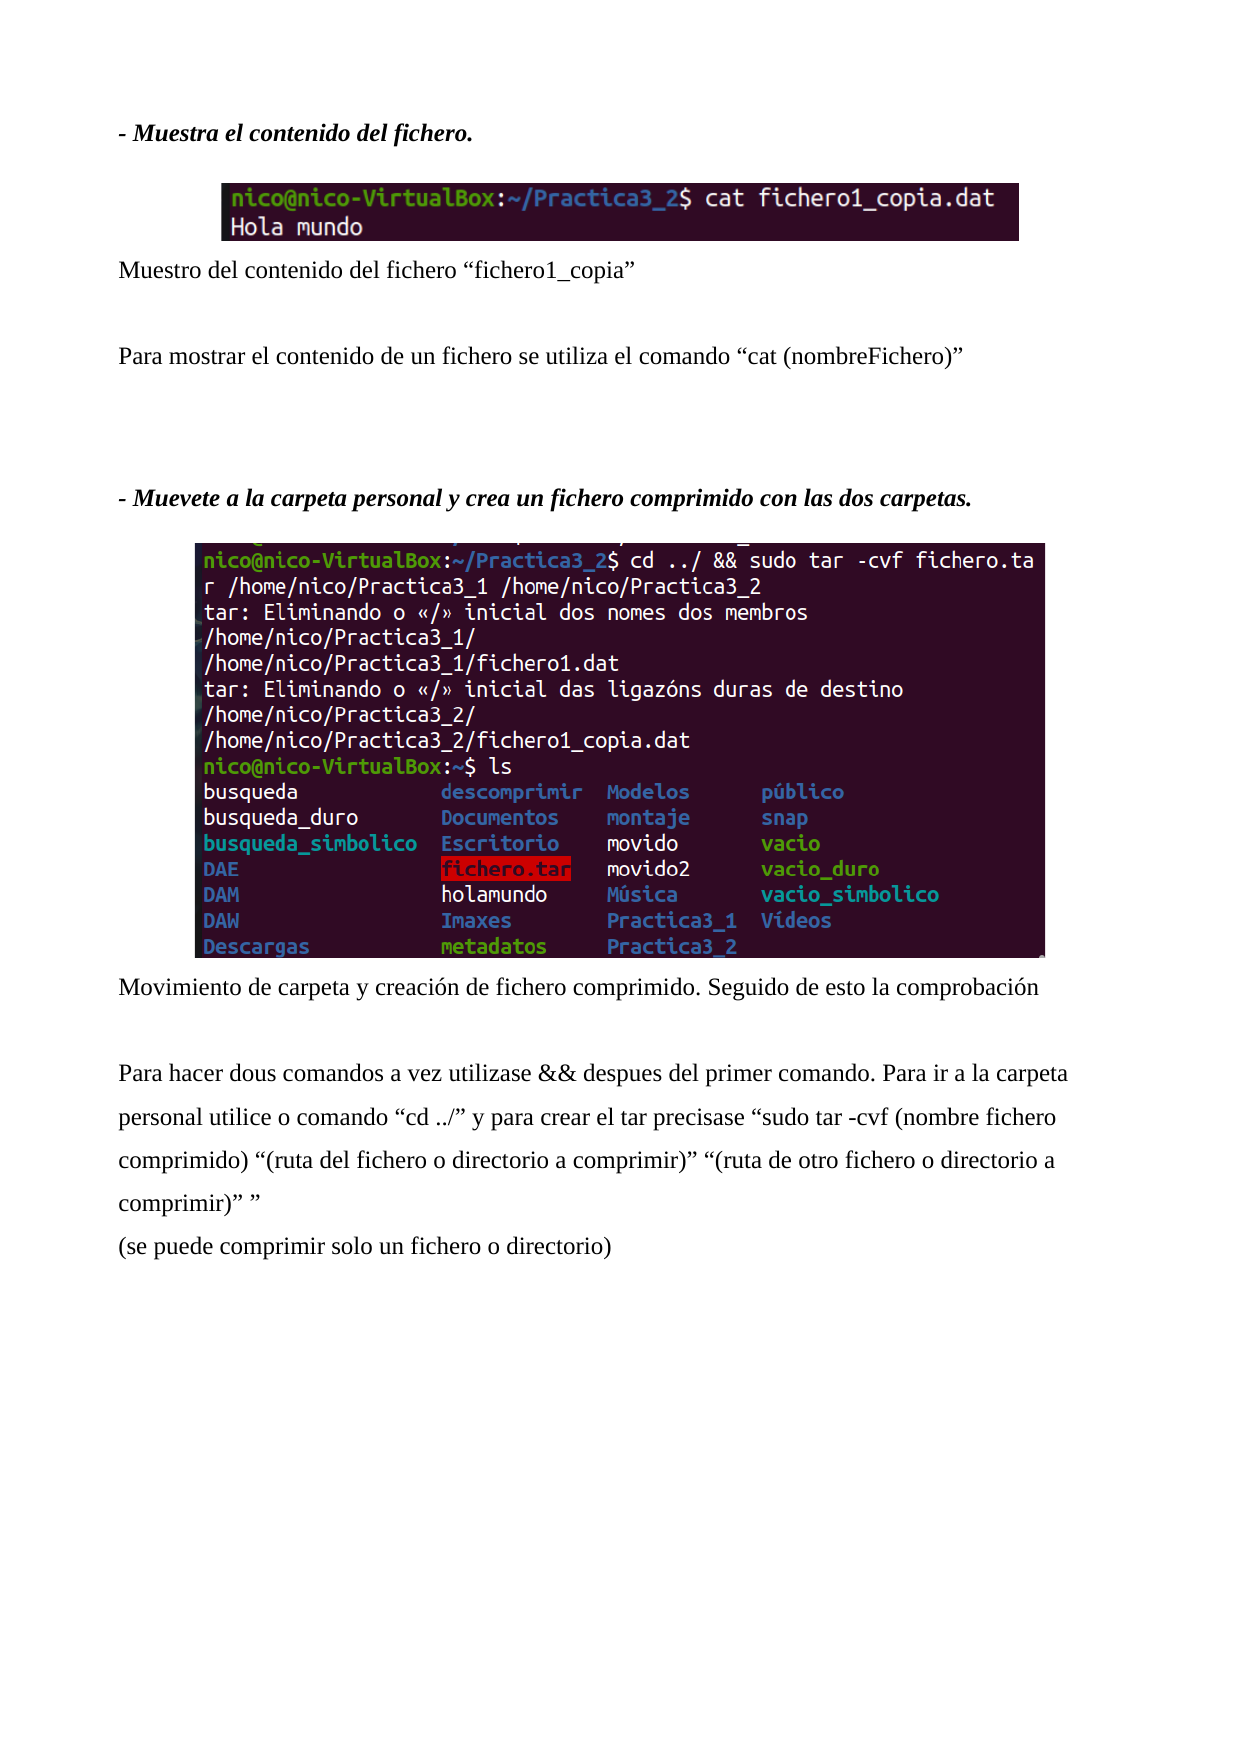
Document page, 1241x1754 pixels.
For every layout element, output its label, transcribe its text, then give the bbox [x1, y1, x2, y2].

picture [194, 543, 1046, 958]
text (se puede comprimir solo un fichero o directorio) [118, 1231, 1122, 1260]
text Para hacer dous comandos a vez utilizase && despues del primer comando. Para ir a la carpeta personal utilice o comando “cd ../” y para crear el tar precisase “sudo tar -cvf (nombre fichero comprimido) “(ruta del fichero o directorio a comprimir)” “(ruta de otro fichero o directorio a comprimir)” ” [118, 1058, 1122, 1217]
text Para mostrar el contenido de un fichero se utiliza el comando “cat (nombreFichero)” [118, 341, 1122, 370]
text Movimiento de carpeta y creación de fichero comprimido. Seguido de esto la comprobación [118, 958, 1122, 1001]
subtitle - Muestra el contenido del fichero. [118, 118, 1122, 147]
subtitle - Muevete a la carpeta personal y crea un fichero comprimido con las dos carpetas. [118, 483, 1122, 512]
text Muestro del contenido del fichero “fichero1_copia” [118, 174, 1122, 283]
picture [221, 183, 1019, 241]
